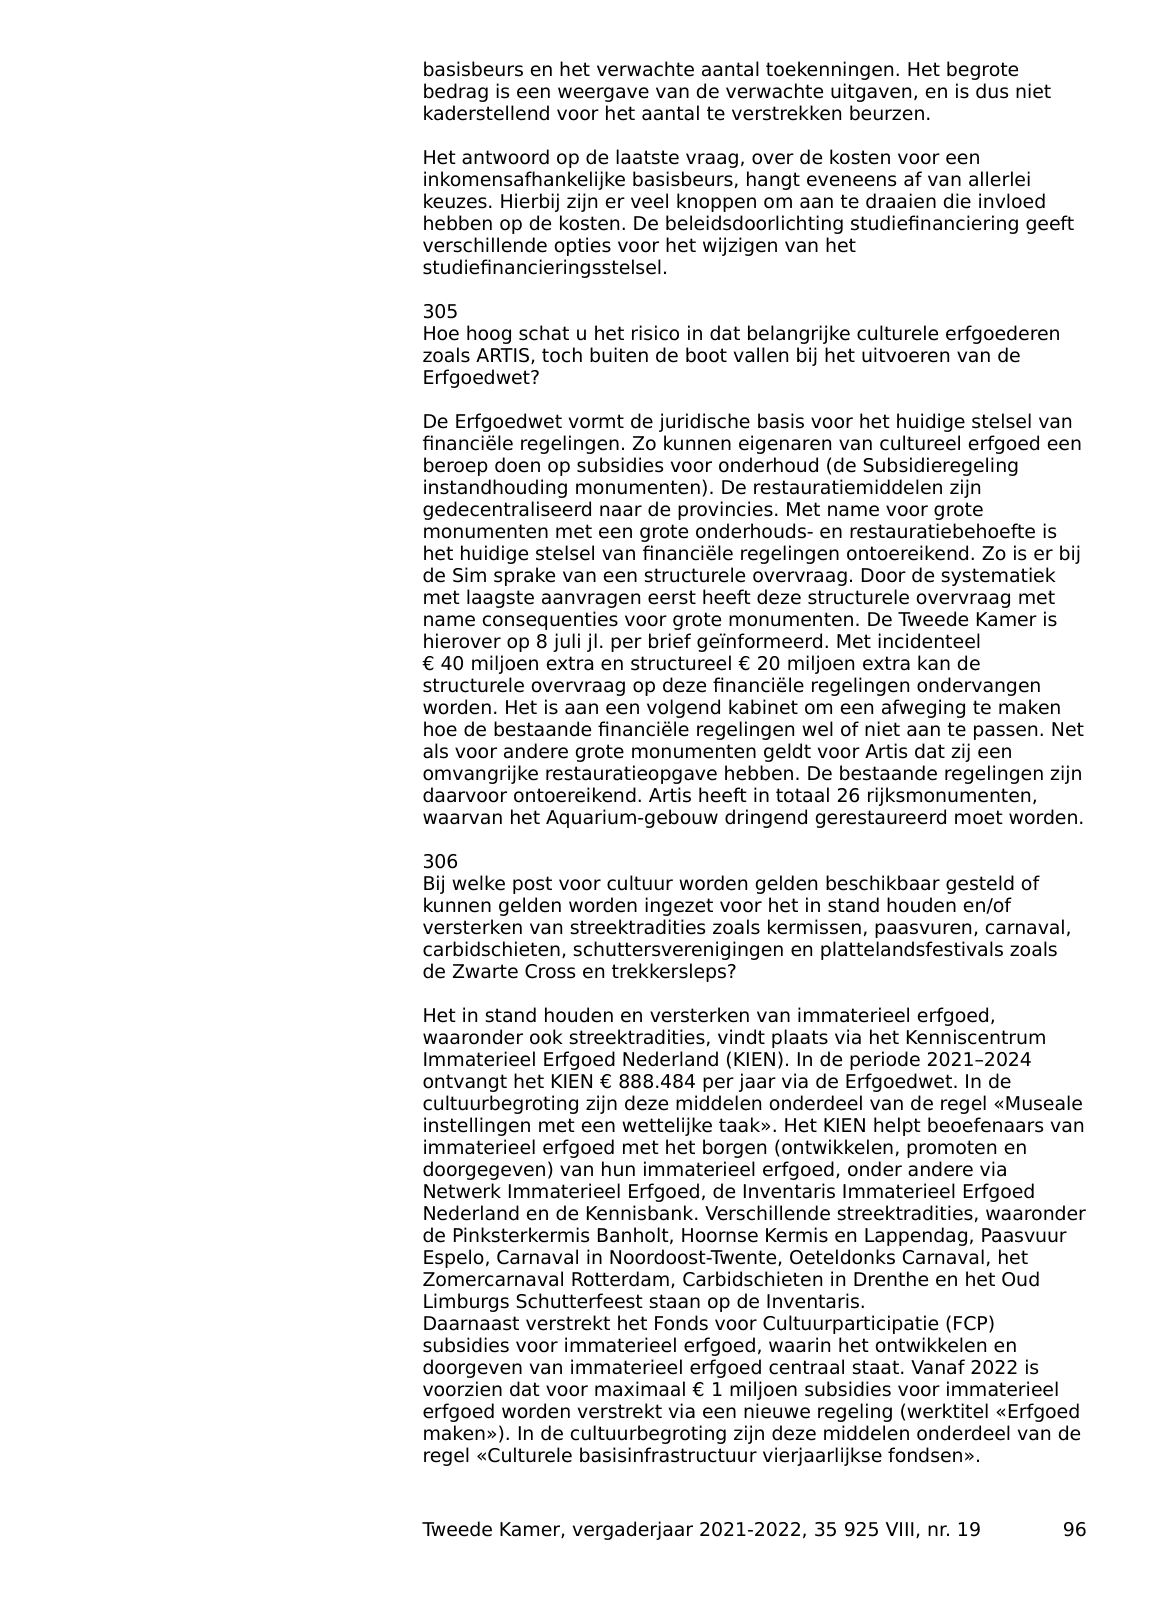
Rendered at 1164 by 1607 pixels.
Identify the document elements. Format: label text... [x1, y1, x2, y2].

text 306 [422, 851, 1087, 873]
text Het antwoord op de laatste vraag, over de kosten voor een inkomensafhankelijke basisbeurs, hangt eveneens af van allerlei keuzes. Hierbij zijn er veel knoppen om aan te draaien die invloed hebben op de kosten. De beleidsdoorlichting studiefinanciering geeft verschillende opties voor het wijzigen van het studiefinancieringsstelsel. [422, 147, 1087, 279]
text 305 [422, 301, 1087, 323]
text basisbeurs en het verwachte aantal toekenningen. Het begrote bedrag is een weergave van de verwachte uitgaven, en is dus niet kaderstellend voor het aantal te verstrekken beurzen. [422, 59, 1087, 125]
text De Erfgoedwet vormt de juridische basis voor het huidige stelsel van financiële regelingen. Zo kunnen eigenaren van cultureel erfgoed een beroep doen op subsidies voor onderhoud (de Subsidieregeling instandhouding monumenten). De restauratiemiddelen zijn gedecentraliseerd naar de provincies. Met name voor grote monumenten met een grote onderhouds- en restauratiebehoefte is het huidige stelsel van financiële regelingen ontoereikend. Zo is er bij de Sim sprake van een structurele overvraag. Door de systematiek met laagste aanvragen eerst heeft deze structurele overvraag met name consequenties voor grote monumenten. De Tweede Kamer is hierover op 8 juli jl. per brief geïnformeerd. Met incidenteel € 40 miljoen extra en structureel € 20 miljoen extra kan de structurele overvraag op deze financiële regelingen ondervangen worden. Het is aan een volgend kabinet om een afweging te maken hoe de bestaande financiële regelingen wel of niet aan te passen. Net als voor andere grote monumenten geldt voor Artis dat zij een omvangrijke restauratieopgave hebben. De bestaande regelingen zijn daarvoor ontoereikend. Artis heeft in totaal 26 rijksmonumenten, waarvan het Aquarium-gebouw dringend gerestaureerd moet worden. [422, 411, 1087, 829]
text Hoe hoog schat u het risico in dat belangrijke culturele erfgoederen zoals ARTIS, toch buiten de boot vallen bij het uitvoeren van de Erfgoedwet? [422, 323, 1087, 389]
text Bij welke post voor cultuur worden gelden beschikbaar gesteld of kunnen gelden worden ingezet voor het in stand houden en/of versterken van streektradities zoals kermissen, paasvuren, carnaval, carbidschieten, schuttersverenigingen en plattelandsfestivals zoals de Zwarte Cross en trekkersleps? [422, 873, 1087, 983]
text Het in stand houden en versterken van immaterieel erfgoed, waaronder ook streektradities, vindt plaats via het Kenniscentrum Immaterieel Erfgoed Nederland (KIEN). In de periode 2021–2024 ontvangt het KIEN € 888.484 per jaar via de Erfgoedwet. In de cultuurbegroting zijn deze middelen onderdeel van de regel «Museale instellingen met een wettelijke taak». Het KIEN helpt beoefenaars van immaterieel erfgoed met het borgen (ontwikkelen, promoten en doorgegeven) van hun immaterieel erfgoed, onder andere via Netwerk Immaterieel Erfgoed, de Inventaris Immaterieel Erfgoed Nederland en de Kennisbank. Verschillende streektradities, waaronder de Pinksterkermis Banholt, Hoornse Kermis en Lappendag, Paasvuur Espelo, Carnaval in Noordoost-Twente, Oeteldonks Carnaval, het Zomercarnaval Rotterdam, Carbidschieten in Drenthe en het Oud Limburgs Schutterfeest staan op de Inventaris. [422, 1005, 1087, 1313]
text Daarnaast verstrekt het Fonds voor Cultuurparticipatie (FCP) subsidies voor immaterieel erfgoed, waarin het ontwikkelen en doorgeven van immaterieel erfgoed centraal staat. Vanaf 2022 is voorzien dat voor maximaal € 1 miljoen subsidies voor immaterieel erfgoed worden verstrekt via een nieuwe regeling (werktitel «Erfgoed maken»). In de cultuurbegroting zijn deze middelen onderdeel van de regel «Culturele basisinfrastructuur vierjaarlijkse fondsen». [422, 1313, 1087, 1467]
